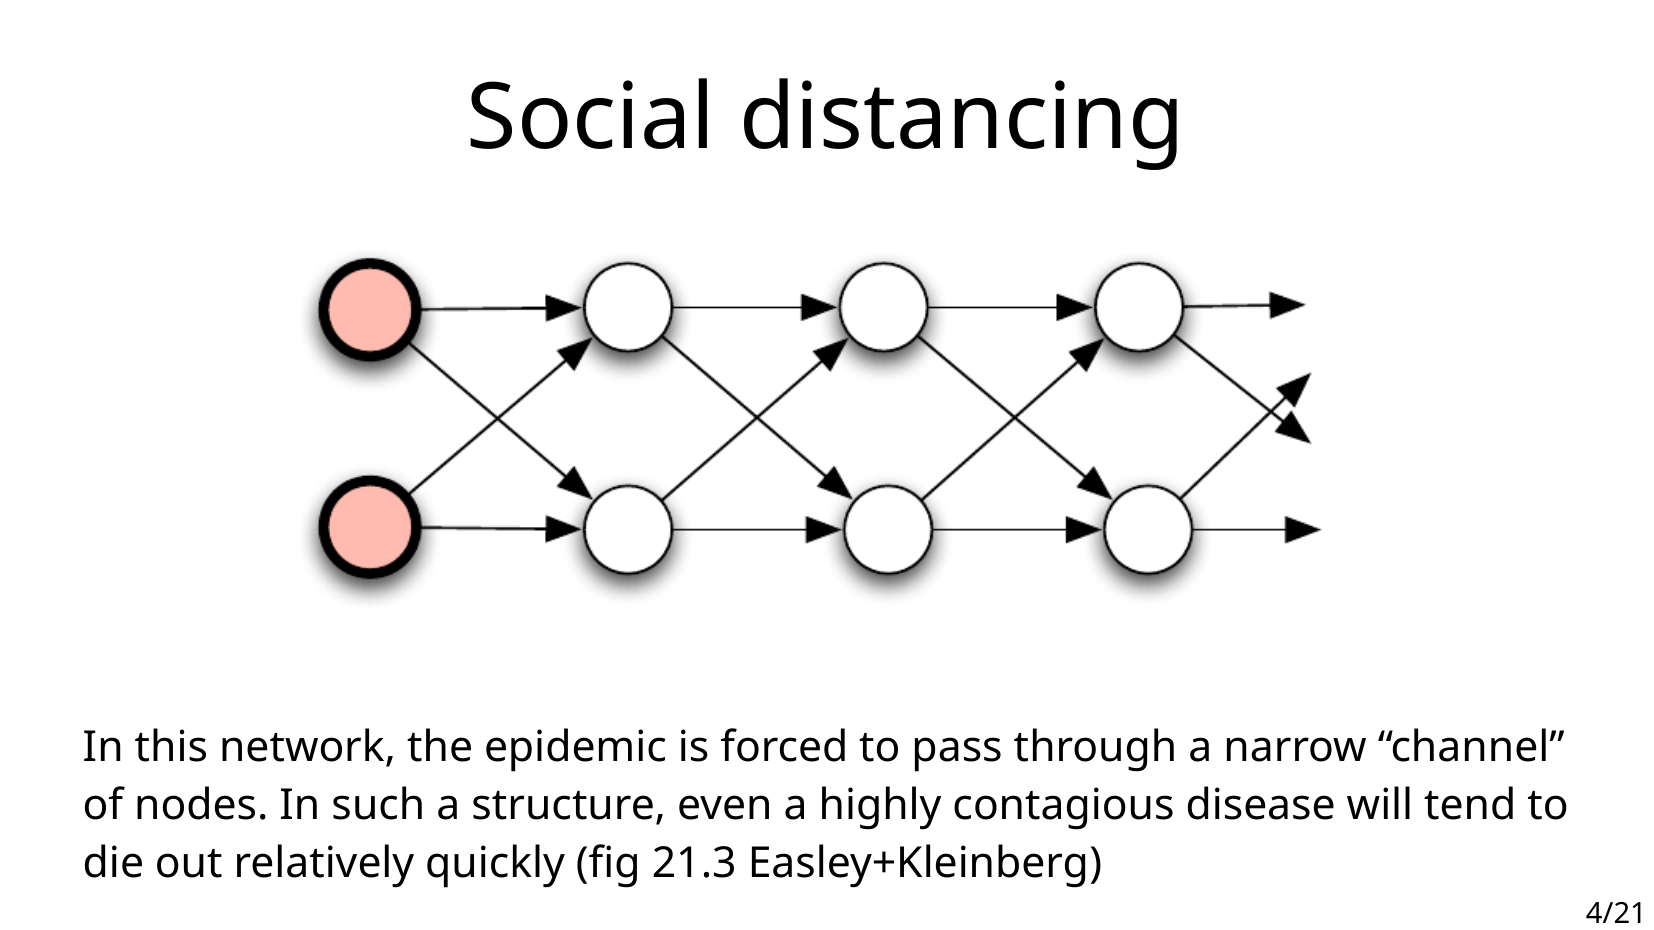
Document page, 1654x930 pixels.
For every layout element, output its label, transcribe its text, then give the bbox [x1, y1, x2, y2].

picture [255, 199, 1385, 646]
list In this network, the epidemic is forced to pass through a narrow “channel” of nodes. In such a structure, even a highly contagious disease will tend to die out relatively quickly (fig 21.3 Easley+Kleinberg) [82, 715, 1571, 893]
title Social distancing [82, 1, 1571, 225]
